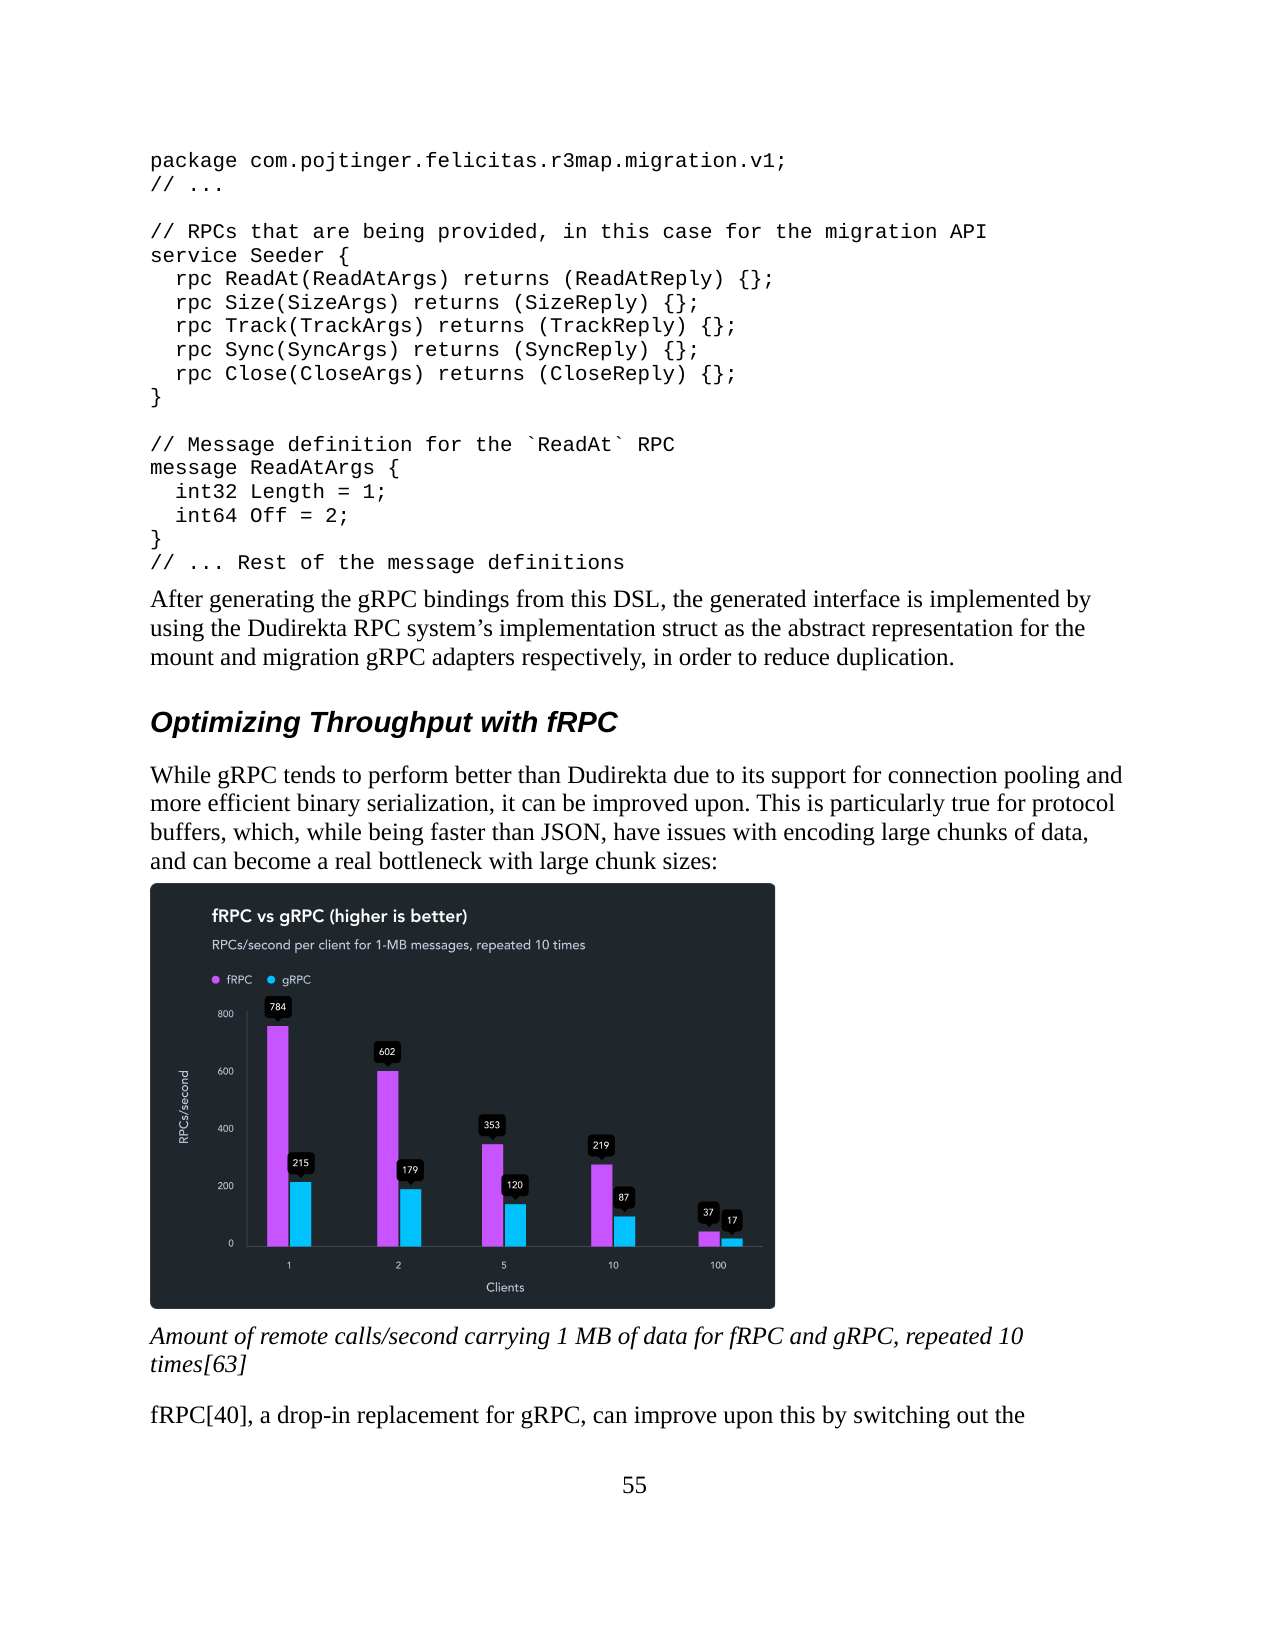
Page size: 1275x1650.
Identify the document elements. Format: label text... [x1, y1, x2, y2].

subtitle Optimizing Throughput with fRPC [150, 705, 1125, 738]
text rpc ReadAt(ReadAtArgs) returns (ReadAtReply) {}; [150, 268, 1125, 292]
text rpc Close(CloseArgs) returns (CloseReply) {}; [150, 363, 1125, 386]
text // Message definition for the `ReadAt` RPC [150, 434, 1125, 457]
text int64 Off = 2; [150, 505, 1125, 528]
text Amount of remote calls/second carrying 1 MB of data for fRPC and gRPC, repeated 10 times[63] [150, 1321, 1125, 1378]
text } [150, 386, 1125, 410]
text rpc Sync(SyncArgs) returns (SyncReply) {}; [150, 339, 1125, 363]
text rpc Track(TrackArgs) returns (TrackReply) {}; [150, 316, 1125, 339]
picture [150, 883, 775, 1309]
text rpc Size(SizeArgs) returns (SizeReply) {}; [150, 292, 1125, 316]
text package com.pojtinger.felicitas.r3map.migration.v1; [150, 150, 1125, 174]
text message ReadAtArgs { [150, 457, 1125, 481]
text } [150, 528, 1125, 552]
text // RPCs that are being provided, in this case for the migration API [150, 221, 1125, 244]
text While gRPC tends to perform better than Dudirekta due to its support for connection pooling and more efficient binary serialization, it can be improved upon. This is particularly true for protocol buffers, which, while being faster than JSON, have issues with encoding large chunks of data, and can become a real bottleneck with large chunk sizes: [150, 760, 1125, 875]
text After generating the gRPC bindings from this DSL, the generated interface is implemented by using the Dudirekta RPC system’s implementation struct as the abstract representation for the mount and migration gRPC adapters respectively, in order to reduce duplication. [150, 584, 1125, 671]
text int32 Length = 1; [150, 481, 1125, 505]
text // ... [150, 174, 1125, 197]
text service Seeder { [150, 244, 1125, 268]
text // ... Rest of the message definitions [150, 552, 1125, 576]
text fRPC[40], a drop-in replacement for gRPC, can improve upon this by switching out the [150, 1400, 1125, 1428]
